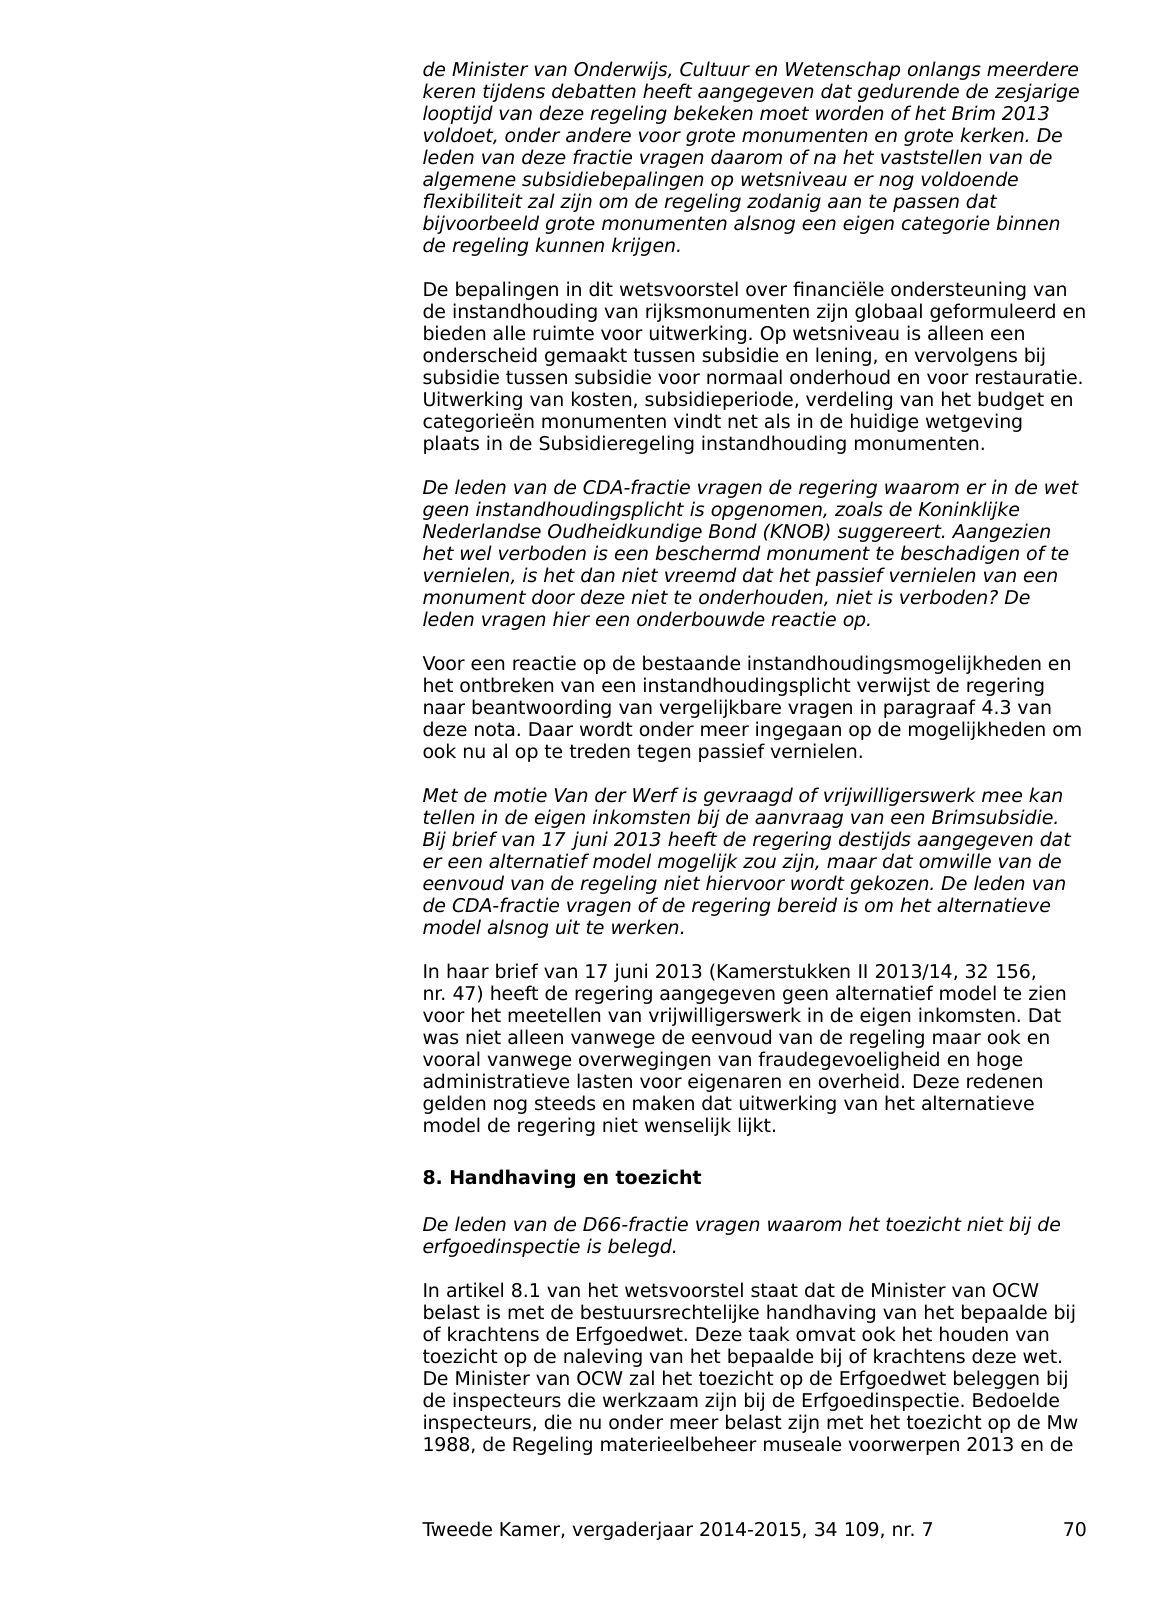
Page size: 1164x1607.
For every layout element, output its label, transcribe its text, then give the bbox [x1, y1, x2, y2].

text Met de motie Van der Werf is gevraagd of vrijwilligerswerk mee kan tellen in de eigen inkomsten bij de aanvraag van een Brimsubsidie. Bij brief van 17 juni 2013 heeft de regering destijds aangegeven dat er een alternatief model mogelijk zou zijn, maar dat omwille van de eenvoud van de regeling niet hiervoor wordt gekozen. De leden van de CDA-fractie vragen of de regering bereid is om het alternatieve model alsnog uit te werken. [422, 785, 1087, 939]
text De leden van de D66-fractie vragen waarom het toezicht niet bij de erfgoedinspectie is belegd. [422, 1214, 1087, 1258]
text Voor een reactie op de bestaande instandhoudingsmogelijkheden en het ontbreken van een instandhoudingsplicht verwijst de regering naar beantwoording van vergelijkbare vragen in paragraaf 4.3 van deze nota. Daar wordt onder meer ingegaan op de mogelijkheden om ook nu al op te treden tegen passief vernielen. [422, 653, 1087, 763]
text In artikel 8.1 van het wetsvoorstel staat dat de Minister van OCW belast is met de bestuursrechtelijke handhaving van het bepaalde bij of krachtens de Erfgoedwet. Deze taak omvat ook het houden van toezicht op de naleving van het bepaalde bij of krachtens deze wet. De Minister van OCW zal het toezicht op de Erfgoedwet beleggen bij de inspecteurs die werkzaam zijn bij de Erfgoedinspectie. Bedoelde inspecteurs, die nu onder meer belast zijn met het toezicht op de Mw 1988, de Regeling materieelbeheer museale voorwerpen 2013 en de [422, 1280, 1087, 1456]
subtitle 8. Handhaving en toezicht [422, 1167, 1087, 1189]
text de Minister van Onderwijs, Cultuur en Wetenschap onlangs meerdere keren tijdens debatten heeft aangegeven dat gedurende de zesjarige looptijd van deze regeling bekeken moet worden of het Brim 2013 voldoet, onder andere voor grote monumenten en grote kerken. De leden van deze fractie vragen daarom of na het vaststellen van de algemene subsidiebepalingen op wetsniveau er nog voldoende flexibiliteit zal zijn om de regeling zodanig aan te passen dat bijvoorbeeld grote monumenten alsnog een eigen categorie binnen de regeling kunnen krijgen. [422, 59, 1087, 257]
text De leden van de CDA-fractie vragen de regering waarom er in de wet geen instandhoudingsplicht is opgenomen, zoals de Koninklijke Nederlandse Oudheidkundige Bond (KNOB) suggereert. Aangezien het wel verboden is een beschermd monument te beschadigen of te vernielen, is het dan niet vreemd dat het passief vernielen van een monument door deze niet te onderhouden, niet is verboden? De leden vragen hier een onderbouwde reactie op. [422, 477, 1087, 631]
text De bepalingen in dit wetsvoorstel over financiële ondersteuning van de instandhouding van rijksmonumenten zijn globaal geformuleerd en bieden alle ruimte voor uitwerking. Op wetsniveau is alleen een onderscheid gemaakt tussen subsidie en lening, en vervolgens bij subsidie tussen subsidie voor normaal onderhoud en voor restauratie. Uitwerking van kosten, subsidieperiode, verdeling van het budget en categorieën monumenten vindt net als in de huidige wetgeving plaats in de Subsidieregeling instandhouding monumenten. [422, 279, 1087, 455]
text In haar brief van 17 juni 2013 (Kamerstukken II 2013/14, 32 156, nr. 47) heeft de regering aangegeven geen alternatief model te zien voor het meetellen van vrijwilligerswerk in de eigen inkomsten. Dat was niet alleen vanwege de eenvoud van de regeling maar ook en vooral vanwege overwegingen van fraudegevoeligheid en hoge administratieve lasten voor eigenaren en overheid. Deze redenen gelden nog steeds en maken dat uitwerking van het alternatieve model de regering niet wenselijk lijkt. [422, 961, 1087, 1137]
